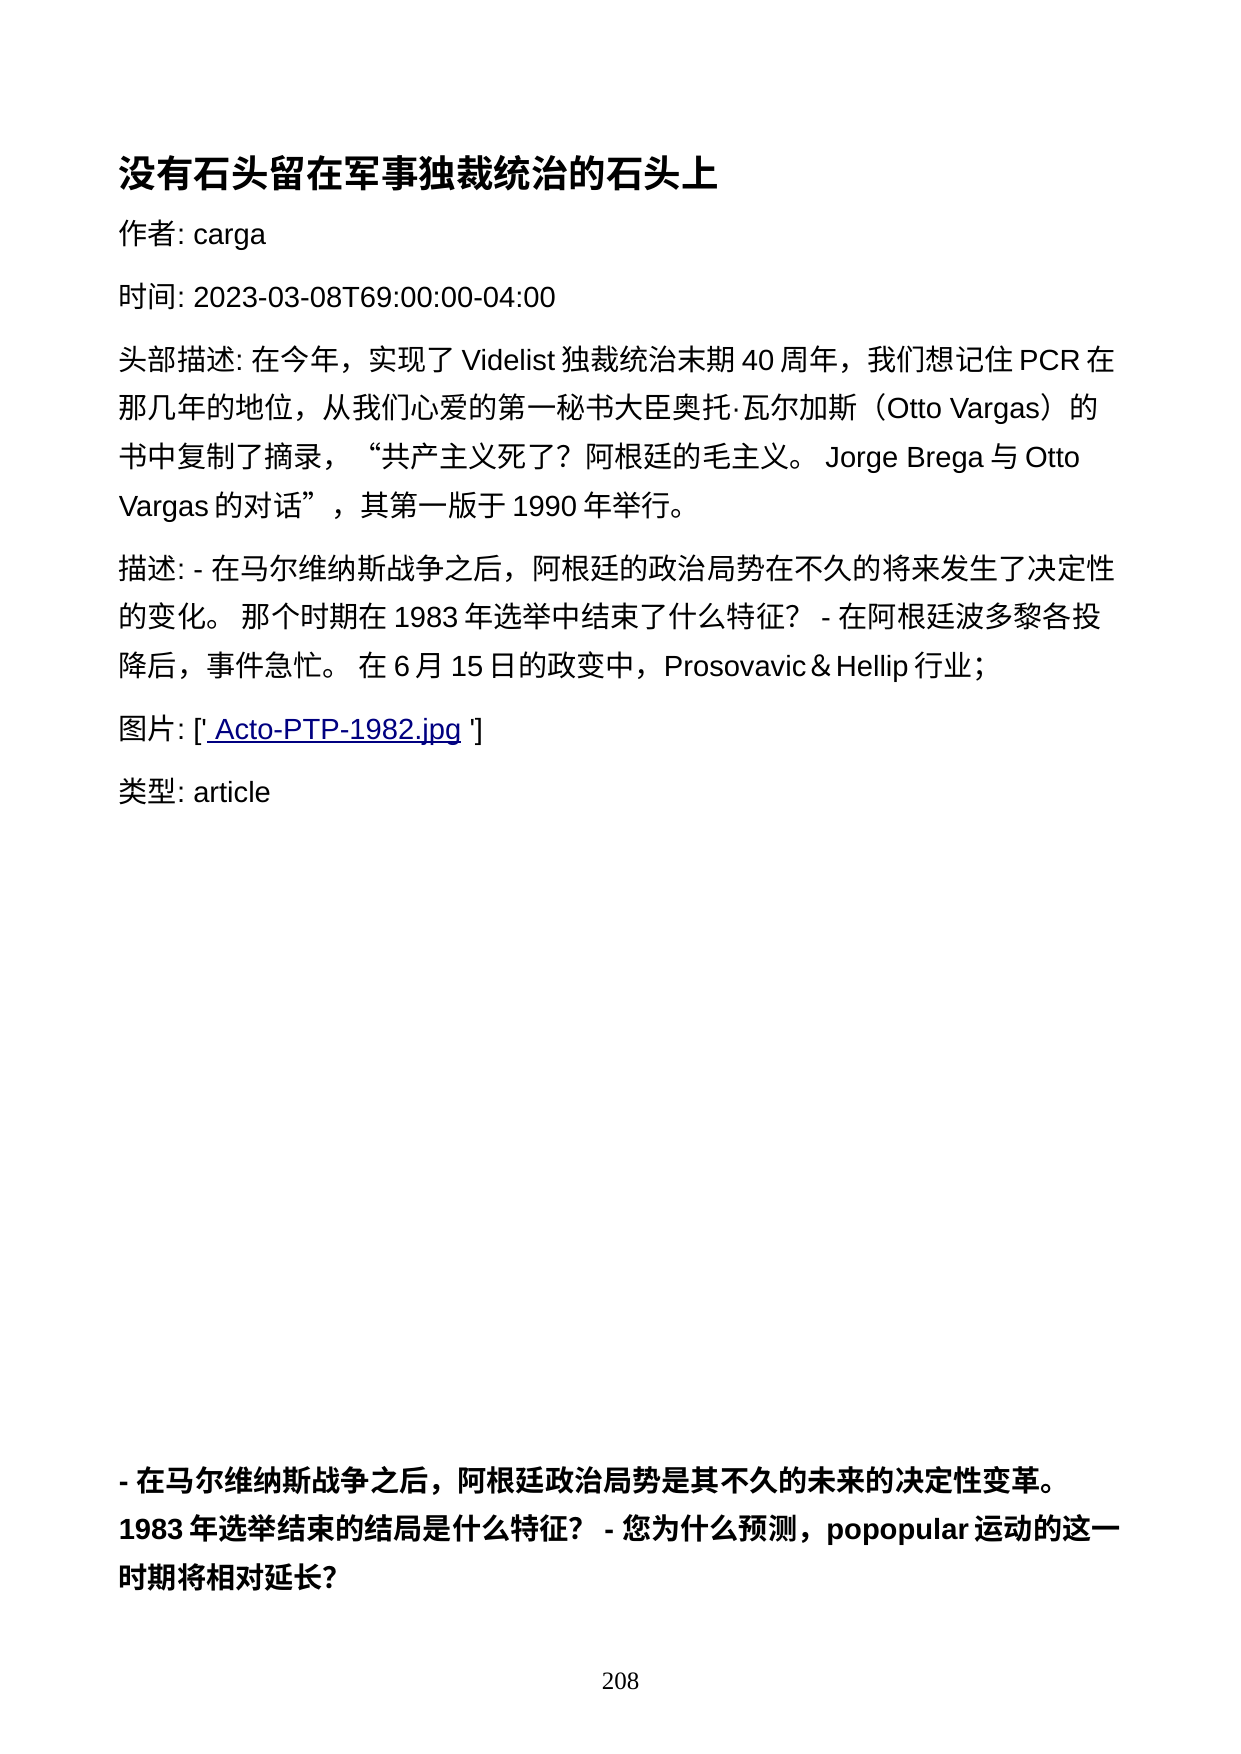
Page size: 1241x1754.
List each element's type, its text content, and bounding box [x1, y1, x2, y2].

text 类型: article [118, 769, 1122, 811]
subtitle 没有石头留在军事独裁统治的石头上 [118, 143, 1122, 198]
text - 在马尔维纳斯战争之后，阿根廷政治局势是其不久的未来的决定性变革。 1983年选举结束的结局是什么特征？ - 您为什么预测，popopular运动的这一时期将相对延长？ [118, 832, 1122, 1597]
text 图片: [' Acto-PTP-1982.jpg '] [118, 706, 1122, 748]
text 时间: 2023-03-08T69:00:00-04:00 [118, 273, 1122, 316]
text 描述: - 在马尔维纳斯战争之后，阿根廷的政治局势在不久的将来发生了决定性的变化。 那个时期在1983年选举中结束了什么特征？ - 在阿根廷波多黎各投降后，事件急忙。 在6月15日的政变中，Prosovavic＆Hellip行业； [118, 545, 1122, 685]
text 头部描述: 在今年，实现了Videlist独裁统治末期40周年，我们想记住PCR在那几年的地位，从我们心爱的第一秘书大臣奥托·瓦尔加斯（Otto Vargas）的书中复制了摘录，“共产主义死了？阿根廷的毛主义。 Jorge Brega与Otto Vargas的对话”，其第一版于1990年举行。 [118, 337, 1122, 524]
text 作者: carga [118, 210, 1122, 253]
